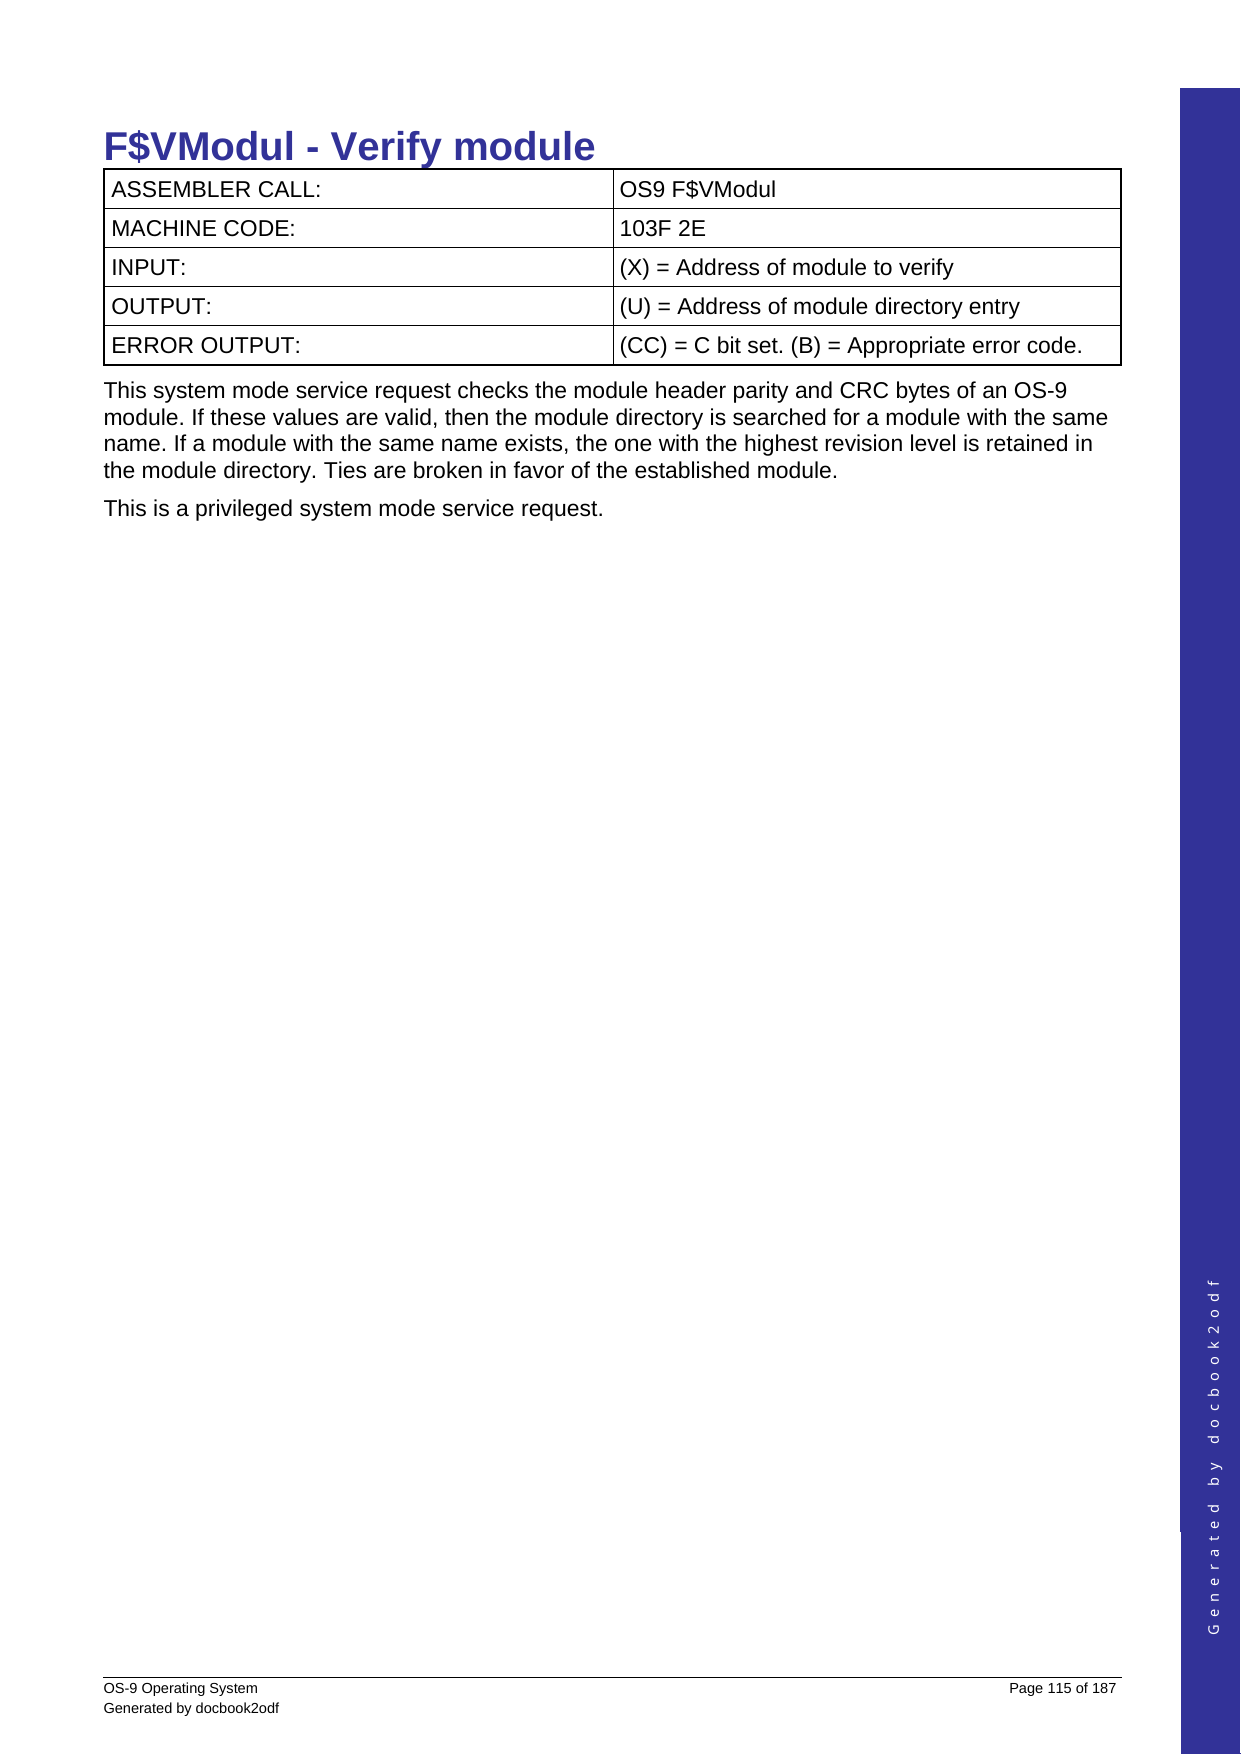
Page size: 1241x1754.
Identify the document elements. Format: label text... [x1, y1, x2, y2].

table_cell ERROR OUTPUT: [105, 326, 613, 364]
table_cell OUTPUT: [105, 287, 613, 325]
table_cell 103F 2E [614, 209, 1120, 247]
text This is a privileged system mode service request. [103, 495, 1122, 521]
table_cell MACHINE CODE: [105, 209, 613, 247]
subtitle F$VModul - Verify module [103, 122, 1122, 168]
table_cell (X) = Address of module to verify [614, 248, 1120, 286]
table_header OS9 F$VModul [614, 170, 1120, 208]
table_cell (CC) = C bit set. (B) = Appropriate error code. [614, 326, 1120, 364]
table_cell INPUT: [105, 248, 613, 286]
text This system mode service request checks the module header parity and CRC bytes of an OS-9 module. If these values are valid, then the module directory is searched for a module with the same name. If a module with the same name exists, the one with the highest revision level is retained in the module directory. Ties are broken in favor of the established module. [103, 377, 1122, 483]
table_cell (U) = Address of module directory entry [614, 287, 1120, 325]
table_header ASSEMBLER CALL: [105, 170, 613, 208]
